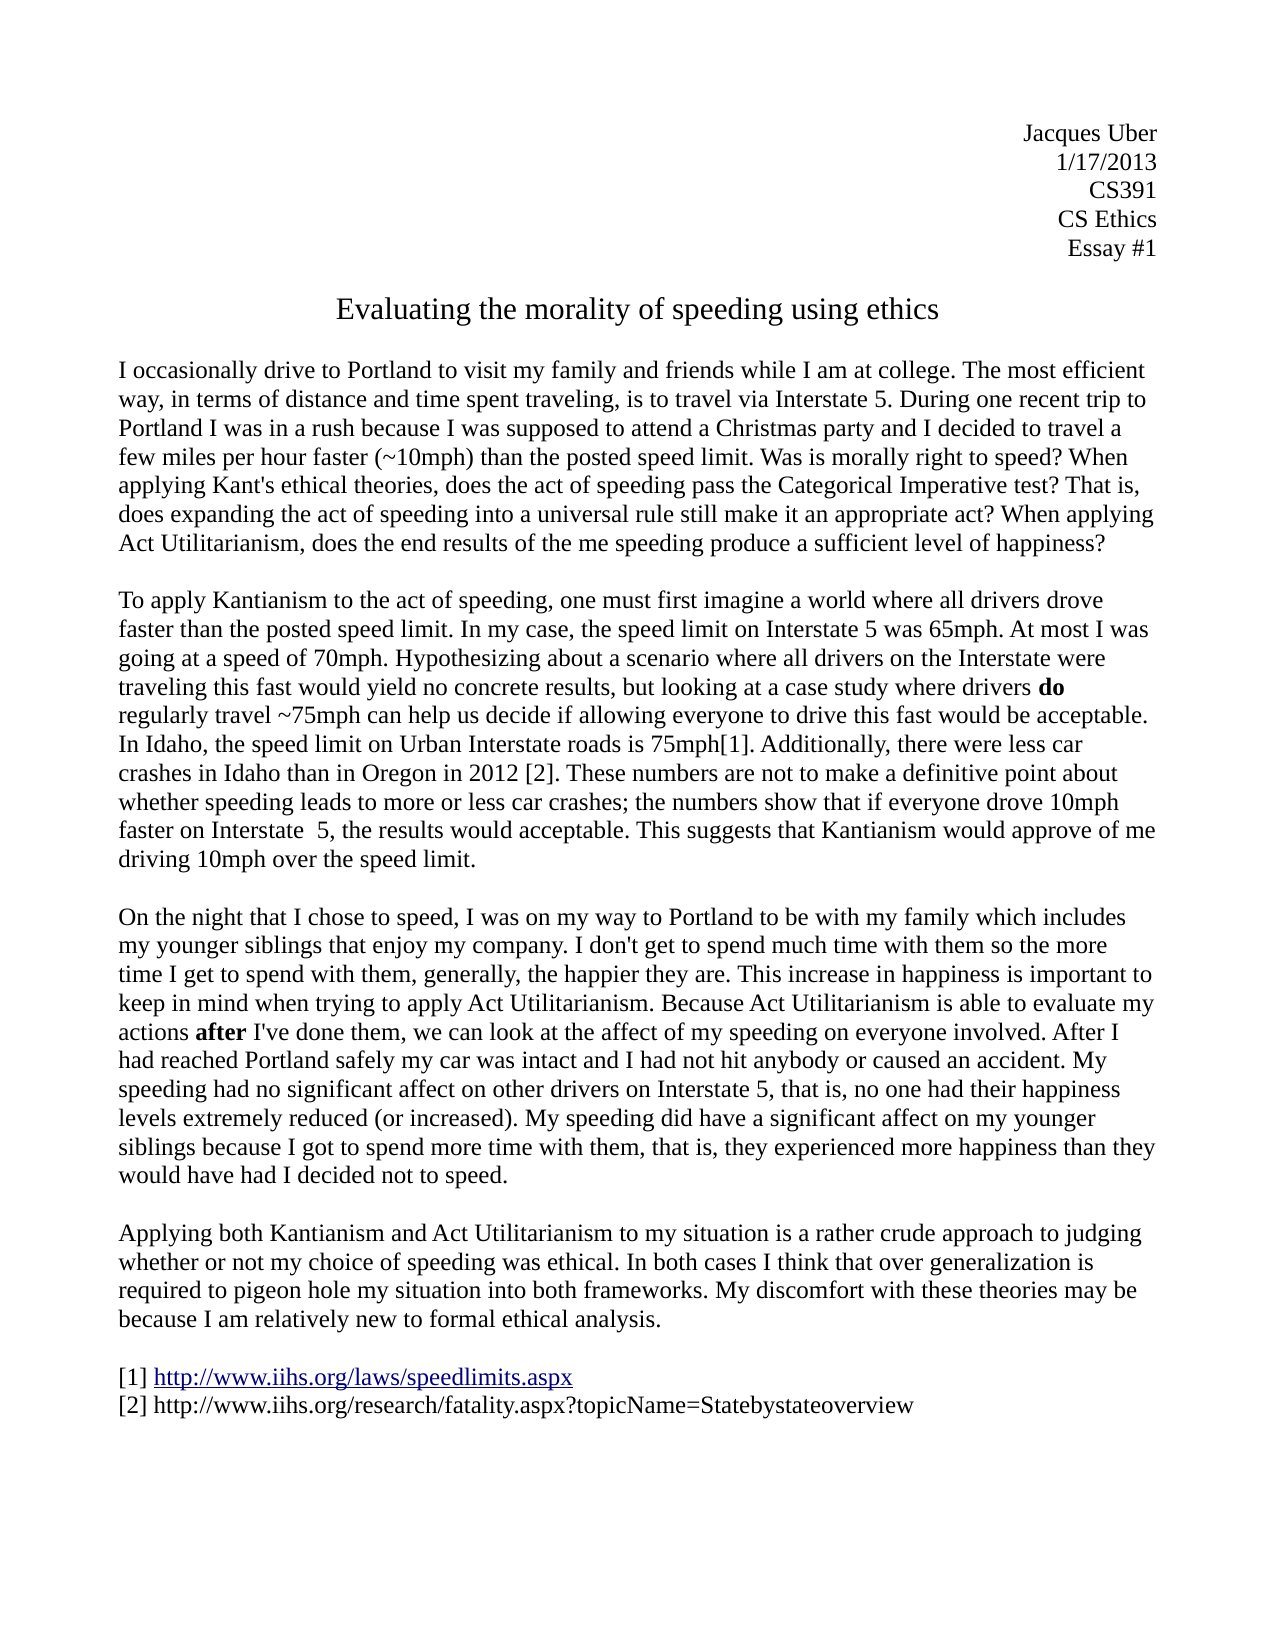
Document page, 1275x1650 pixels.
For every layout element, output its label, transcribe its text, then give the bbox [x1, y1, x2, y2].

text [1] http://www.iihs.org/laws/speedlimits.aspx [118, 1362, 1157, 1390]
text CS391 [118, 176, 1157, 204]
text [2] http://www.iihs.org/research/fatality.aspx?topicName=Statebystateoverview [118, 1390, 1157, 1419]
text Jacques Uber [118, 118, 1157, 147]
text To apply Kantianism to the act of speeding, one must first imagine a world where all drivers drove faster than the posted speed limit. In my case, the speed limit on Interstate 5 was 65mph. At most I was going at a speed of 70mph. Hypothesizing about a scenario where all drivers on the Interstate were traveling this fast would yield no concrete results, but looking at a case study where drivers do regularly travel ~75mph can help us decide if allowing everyone to drive this fast would be acceptable. In Idaho, the speed limit on Urban Interstate roads is 75mph[1]. Additionally, there were less car crashes in Idaho than in Oregon in 2012 [2]. These numbers are not to make a definitive point about whether speeding leads to more or less car crashes; the numbers show that if everyone drove 10mph faster on Interstate 5, the results would acceptable. This suggests that Kantianism would approve of me driving 10mph over the speed limit. [118, 585, 1157, 873]
text Evaluating the morality of speeding using ethics [118, 291, 1157, 327]
text Essay #1 [118, 233, 1157, 262]
text I occasionally drive to Portland to visit my family and friends while I am at college. The most efficient way, in terms of distance and time spent traveling, is to travel via Interstate 5. During one recent trip to Portland I was in a rush because I was supposed to attend a Christmas party and I decided to travel a few miles per hour faster (~10mph) than the posted speed limit. Was is morally right to speed? When applying Kant's ethical theories, does the act of speeding pass the Categorical Imperative test? That is, does expanding the act of speeding into a universal rule still make it an appropriate act? When applying Act Utilitarianism, does the end results of the me speeding produce a sufficient level of happiness? [118, 355, 1157, 557]
text On the night that I chose to speed, I was on my way to Portland to be with my family which includes my younger siblings that enjoy my company. I don't get to spend much time with them so the more time I get to spend with them, generally, the happier they are. This increase in happiness is important to keep in mind when trying to apply Act Utilitarianism. Because Act Utilitarianism is able to evaluate my actions after I've done them, we can look at the affect of my speeding on everyone involved. After I had reached Portland safely my car was intact and I had not hit anybody or caused an accident. My speeding had no significant affect on other drivers on Interstate 5, that is, no one had their happiness levels extremely reduced (or increased). My speeding did have a significant affect on my younger siblings because I got to spend more time with them, that is, they experienced more happiness than they would have had I decided not to speed. [118, 902, 1157, 1189]
text 1/17/2013 [118, 147, 1157, 176]
text CS Ethics [118, 204, 1157, 233]
text Applying both Kantianism and Act Utilitarianism to my situation is a rather crude approach to judging whether or not my choice of speeding was ethical. In both cases I think that over generalization is required to pigeon hole my situation into both frameworks. My discomfort with these theories may be because I am relatively new to formal ethical analysis. [118, 1218, 1157, 1333]
